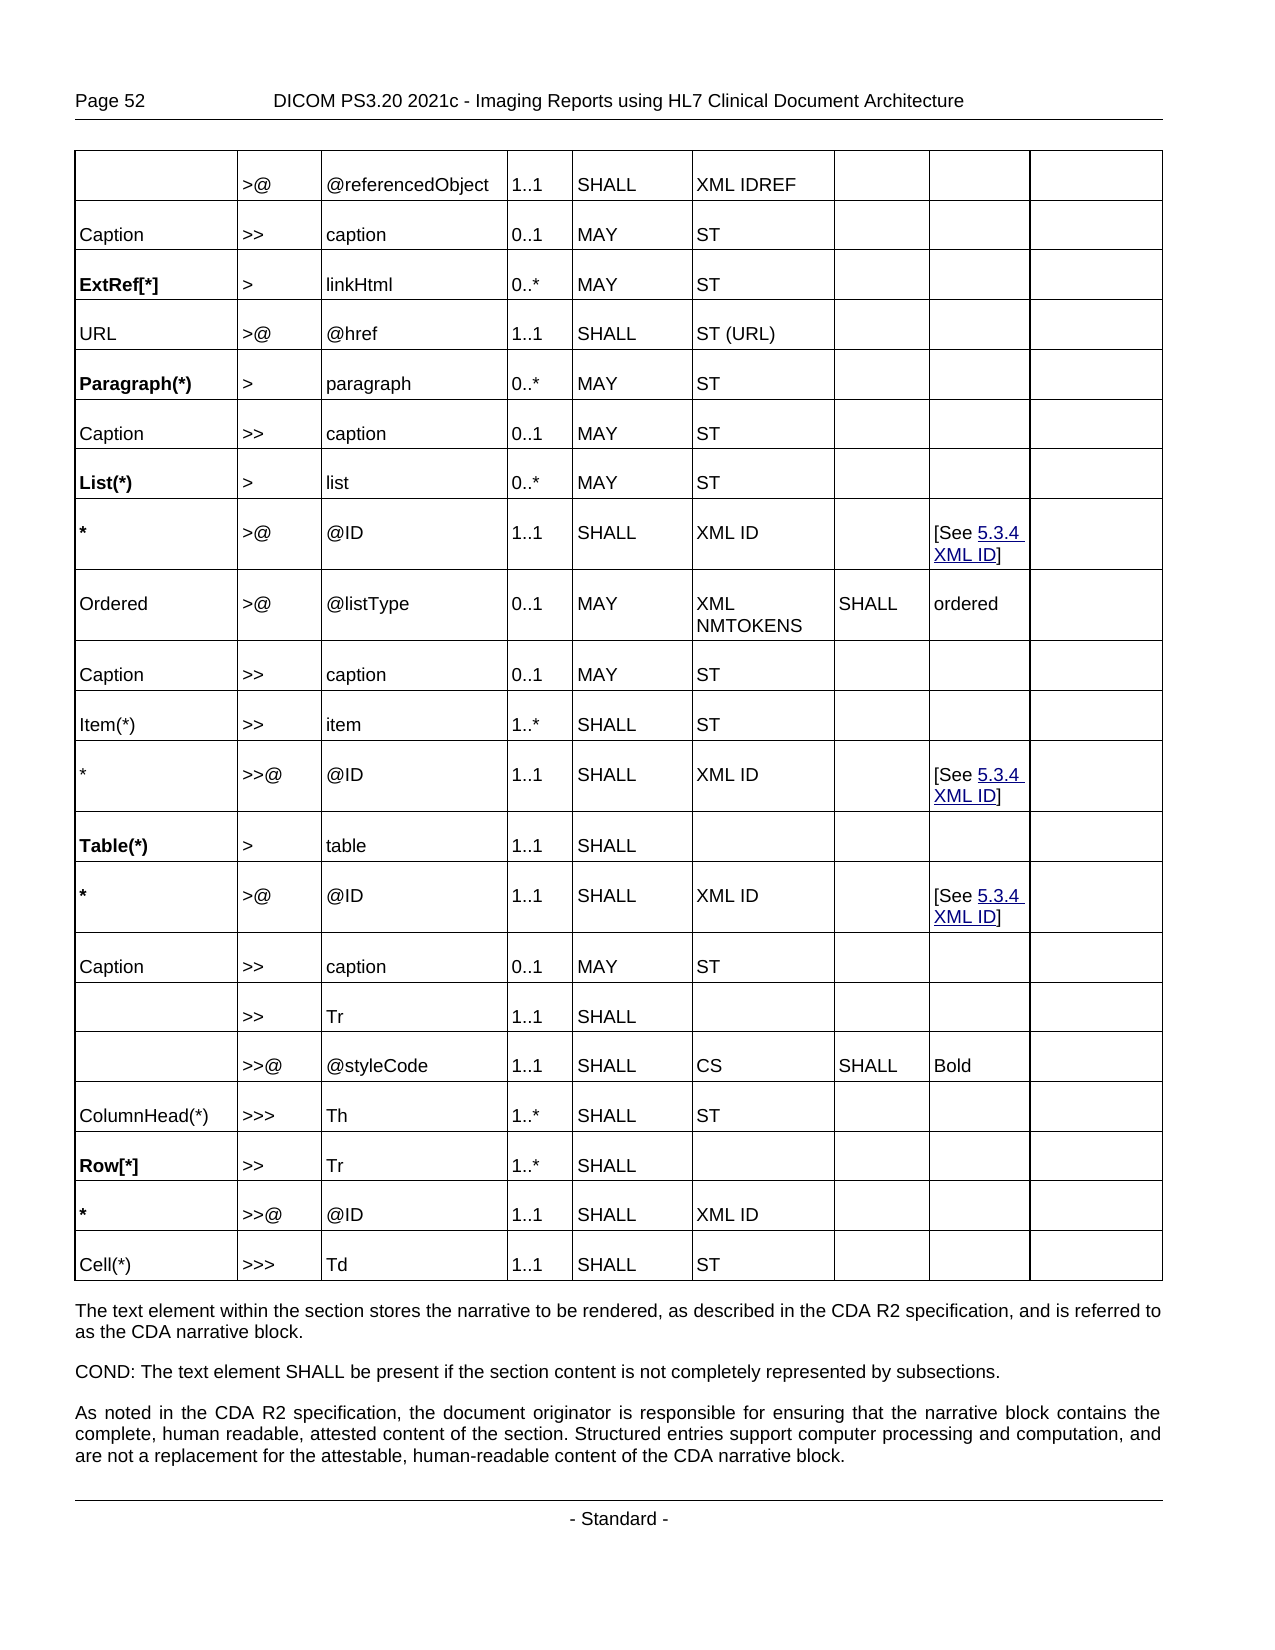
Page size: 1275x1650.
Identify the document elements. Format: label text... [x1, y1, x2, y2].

table_cell [930, 1181, 1029, 1230]
table_cell [835, 741, 929, 811]
table_cell >@ [238, 151, 321, 200]
table_cell [1031, 641, 1162, 690]
table_cell MAY [573, 449, 692, 498]
table_cell SHALL [573, 1231, 692, 1280]
table_cell @listType [322, 570, 507, 640]
table_cell * [76, 741, 237, 811]
table_cell >> [238, 641, 321, 690]
table_cell >> [238, 691, 321, 740]
table_cell SHALL [573, 1032, 692, 1081]
table_cell [1031, 741, 1162, 811]
table_cell [1031, 1132, 1162, 1180]
table_cell [1031, 1032, 1162, 1081]
table_cell [835, 250, 929, 299]
table_cell [835, 449, 929, 498]
table_cell >>@ [238, 1032, 321, 1081]
table_cell MAY [573, 570, 692, 640]
table_cell SHALL [573, 983, 692, 1031]
table_cell 1..1 [508, 151, 572, 200]
table_cell 1..1 [508, 983, 572, 1031]
table_cell 0..1 [508, 400, 572, 448]
table_cell ST [693, 250, 834, 299]
table_cell 0..1 [508, 933, 572, 982]
table_cell SHALL [573, 499, 692, 569]
table_cell 1..1 [508, 499, 572, 569]
table_cell [930, 300, 1029, 349]
table_cell [835, 983, 929, 1031]
table_cell caption [322, 641, 507, 690]
table_cell Cell(*) [76, 1231, 237, 1280]
table_cell @ID [322, 862, 507, 932]
table_cell * [76, 499, 237, 569]
table_cell [930, 983, 1029, 1031]
text COND: The text element SHALL be present if the section content is not completely represented by subsections. [75, 1361, 1162, 1383]
table_cell ST [693, 933, 834, 982]
table_cell [1031, 300, 1162, 349]
table_cell [835, 862, 929, 932]
table_cell SHALL [573, 151, 692, 200]
table_cell CS [693, 1032, 834, 1081]
table_cell [1031, 250, 1162, 299]
table_cell [See 5.3.4 XML ID] [930, 862, 1029, 932]
table_cell ST [693, 691, 834, 740]
table_cell [835, 151, 929, 200]
table_cell SHALL [573, 300, 692, 349]
table_cell Item(*) [76, 691, 237, 740]
table_cell [930, 449, 1029, 498]
table_cell 1..* [508, 1132, 572, 1180]
table_cell [835, 499, 929, 569]
table_cell ST [693, 1082, 834, 1131]
table_cell [1031, 570, 1162, 640]
table_cell @ID [322, 741, 507, 811]
table_cell Row[*] [76, 1132, 237, 1180]
table_cell ST [693, 449, 834, 498]
table_cell XML IDREF [693, 151, 834, 200]
table_cell Caption [76, 400, 237, 448]
table_cell >@ [238, 862, 321, 932]
table_cell XML ID [693, 1181, 834, 1230]
table_cell [930, 1132, 1029, 1180]
table_cell 0..1 [508, 641, 572, 690]
table_cell 1..1 [508, 741, 572, 811]
table_cell SHALL [573, 741, 692, 811]
table_cell * [76, 862, 237, 932]
table_cell >@ [238, 499, 321, 569]
table_cell 1..* [508, 1082, 572, 1131]
table_cell [1031, 449, 1162, 498]
table_cell 1..1 [508, 862, 572, 932]
table_cell [930, 1082, 1029, 1131]
table_cell [1031, 400, 1162, 448]
table_cell 1..1 [508, 1032, 572, 1081]
table_cell [1031, 812, 1162, 861]
table_cell ST [693, 350, 834, 398]
table_cell Tr [322, 983, 507, 1031]
table_cell 1..1 [508, 1231, 572, 1280]
table_cell [1031, 933, 1162, 982]
table_cell [693, 983, 834, 1031]
table_cell SHALL [573, 1181, 692, 1230]
table_cell ST (URL) [693, 300, 834, 349]
table_cell Ext​Ref[*] [76, 250, 237, 299]
table_cell [930, 1231, 1029, 1280]
table_cell [930, 933, 1029, 982]
table_cell [835, 1181, 929, 1230]
table_cell [1031, 350, 1162, 398]
table_cell ST [693, 201, 834, 249]
table_cell [930, 151, 1029, 200]
table_cell Table(*) [76, 812, 237, 861]
table_cell MAY [573, 250, 692, 299]
table_cell [See 5.3.4 XML ID] [930, 499, 1029, 569]
table_cell MAY [573, 933, 692, 982]
table_cell [835, 1082, 929, 1131]
table_cell Tr [322, 1132, 507, 1180]
table_cell [See 5.3.4 XML ID] [930, 741, 1029, 811]
table_cell [1031, 1181, 1162, 1230]
table_cell XML NMTOKENS [693, 570, 834, 640]
table_cell > [238, 812, 321, 861]
table_cell URL [76, 300, 237, 349]
table_cell [1031, 201, 1162, 249]
table_cell 0..* [508, 350, 572, 398]
table_cell >>@ [238, 741, 321, 811]
table_cell [835, 1132, 929, 1180]
table_cell >> [238, 1132, 321, 1180]
table_cell [693, 1132, 834, 1180]
table_cell MAY [573, 641, 692, 690]
table_cell [835, 1231, 929, 1280]
table_cell [1031, 691, 1162, 740]
table_cell > [238, 350, 321, 398]
table_cell MAY [573, 350, 692, 398]
table_cell 1..* [508, 691, 572, 740]
table_cell [835, 641, 929, 690]
table_cell @ID [322, 499, 507, 569]
table_cell 0..* [508, 250, 572, 299]
table_cell [930, 400, 1029, 448]
table_cell [1031, 499, 1162, 569]
table_cell [835, 300, 929, 349]
table_cell Caption [76, 201, 237, 249]
table_cell SHALL [573, 1082, 692, 1131]
table_cell caption [322, 933, 507, 982]
table_cell [1031, 151, 1162, 200]
table_cell link​Html [322, 250, 507, 299]
table_cell [1031, 983, 1162, 1031]
table_cell Th [322, 1082, 507, 1131]
table_cell ST [693, 641, 834, 690]
table_cell >>> [238, 1082, 321, 1131]
table_cell caption [322, 400, 507, 448]
table_cell Caption [76, 641, 237, 690]
table_cell ordered [930, 570, 1029, 640]
table_cell >@ [238, 570, 321, 640]
table_cell Paragraph(*) [76, 350, 237, 398]
table_cell SHALL [573, 812, 692, 861]
table_cell > [238, 449, 321, 498]
table_cell [930, 812, 1029, 861]
table_cell item [322, 691, 507, 740]
table_cell [930, 641, 1029, 690]
table_cell paragraph [322, 350, 507, 398]
table_cell SHALL [573, 1132, 692, 1180]
table_cell SHALL [835, 570, 929, 640]
table_cell [1031, 1082, 1162, 1131]
table_cell [930, 691, 1029, 740]
table_cell 1..1 [508, 812, 572, 861]
table_cell @referencedObject [322, 151, 507, 200]
table_cell [835, 812, 929, 861]
table_cell >>> [238, 1231, 321, 1280]
table_cell [930, 201, 1029, 249]
table_cell >@ [238, 300, 321, 349]
table_cell XML ID [693, 862, 834, 932]
table_cell >> [238, 400, 321, 448]
table_cell 1..1 [508, 300, 572, 349]
table_cell [76, 1032, 237, 1081]
table_cell [693, 812, 834, 861]
text The text element within the section stores the narrative to be rendered, as described in the CDA R2 specification, and is referred to as the CDA narrative block. [75, 1299, 1162, 1343]
table_cell @href [322, 300, 507, 349]
table_cell >> [238, 983, 321, 1031]
table_cell @ID [322, 1181, 507, 1230]
table_cell [1031, 1231, 1162, 1280]
table_cell XML ID [693, 499, 834, 569]
table_cell Ordered [76, 570, 237, 640]
table_cell 0..1 [508, 570, 572, 640]
table_cell > [238, 250, 321, 299]
table_cell table [322, 812, 507, 861]
table_cell 0..1 [508, 201, 572, 249]
table_cell @styleCode [322, 1032, 507, 1081]
table_cell XML ID [693, 741, 834, 811]
text As noted in the CDA R2 specification, the document originator is responsible for ensuring that the narrative block contains the complete, human readable, attested content of the section. Structured entries support computer processing and computation, and are not a replacement for the attestable, human-readable content of the CDA narrative block. [75, 1402, 1162, 1466]
table_cell MAY [573, 201, 692, 249]
table_cell [835, 201, 929, 249]
table_cell [835, 933, 929, 982]
table_cell [835, 400, 929, 448]
table_cell 1..1 [508, 1181, 572, 1230]
table_cell [930, 350, 1029, 398]
table_cell [1031, 862, 1162, 932]
table_cell Caption [76, 933, 237, 982]
table_cell >> [238, 933, 321, 982]
table_cell [76, 983, 237, 1031]
table_cell list [322, 449, 507, 498]
table_cell [76, 151, 237, 200]
table_cell MAY [573, 400, 692, 448]
table_cell SHALL [573, 691, 692, 740]
table_cell caption [322, 201, 507, 249]
table_cell Column​Head(*) [76, 1082, 237, 1131]
table_cell ST [693, 1231, 834, 1280]
table_cell >>@ [238, 1181, 321, 1230]
table_cell [835, 691, 929, 740]
table_cell 0..* [508, 449, 572, 498]
table_cell Td [322, 1231, 507, 1280]
table_cell >> [238, 201, 321, 249]
table_cell SHALL [573, 862, 692, 932]
table_cell List(*) [76, 449, 237, 498]
table_cell * [76, 1181, 237, 1230]
table_cell [930, 250, 1029, 299]
table_cell SHALL [835, 1032, 929, 1081]
table_cell [835, 350, 929, 398]
table_cell ST [693, 400, 834, 448]
table_cell Bold [930, 1032, 1029, 1081]
